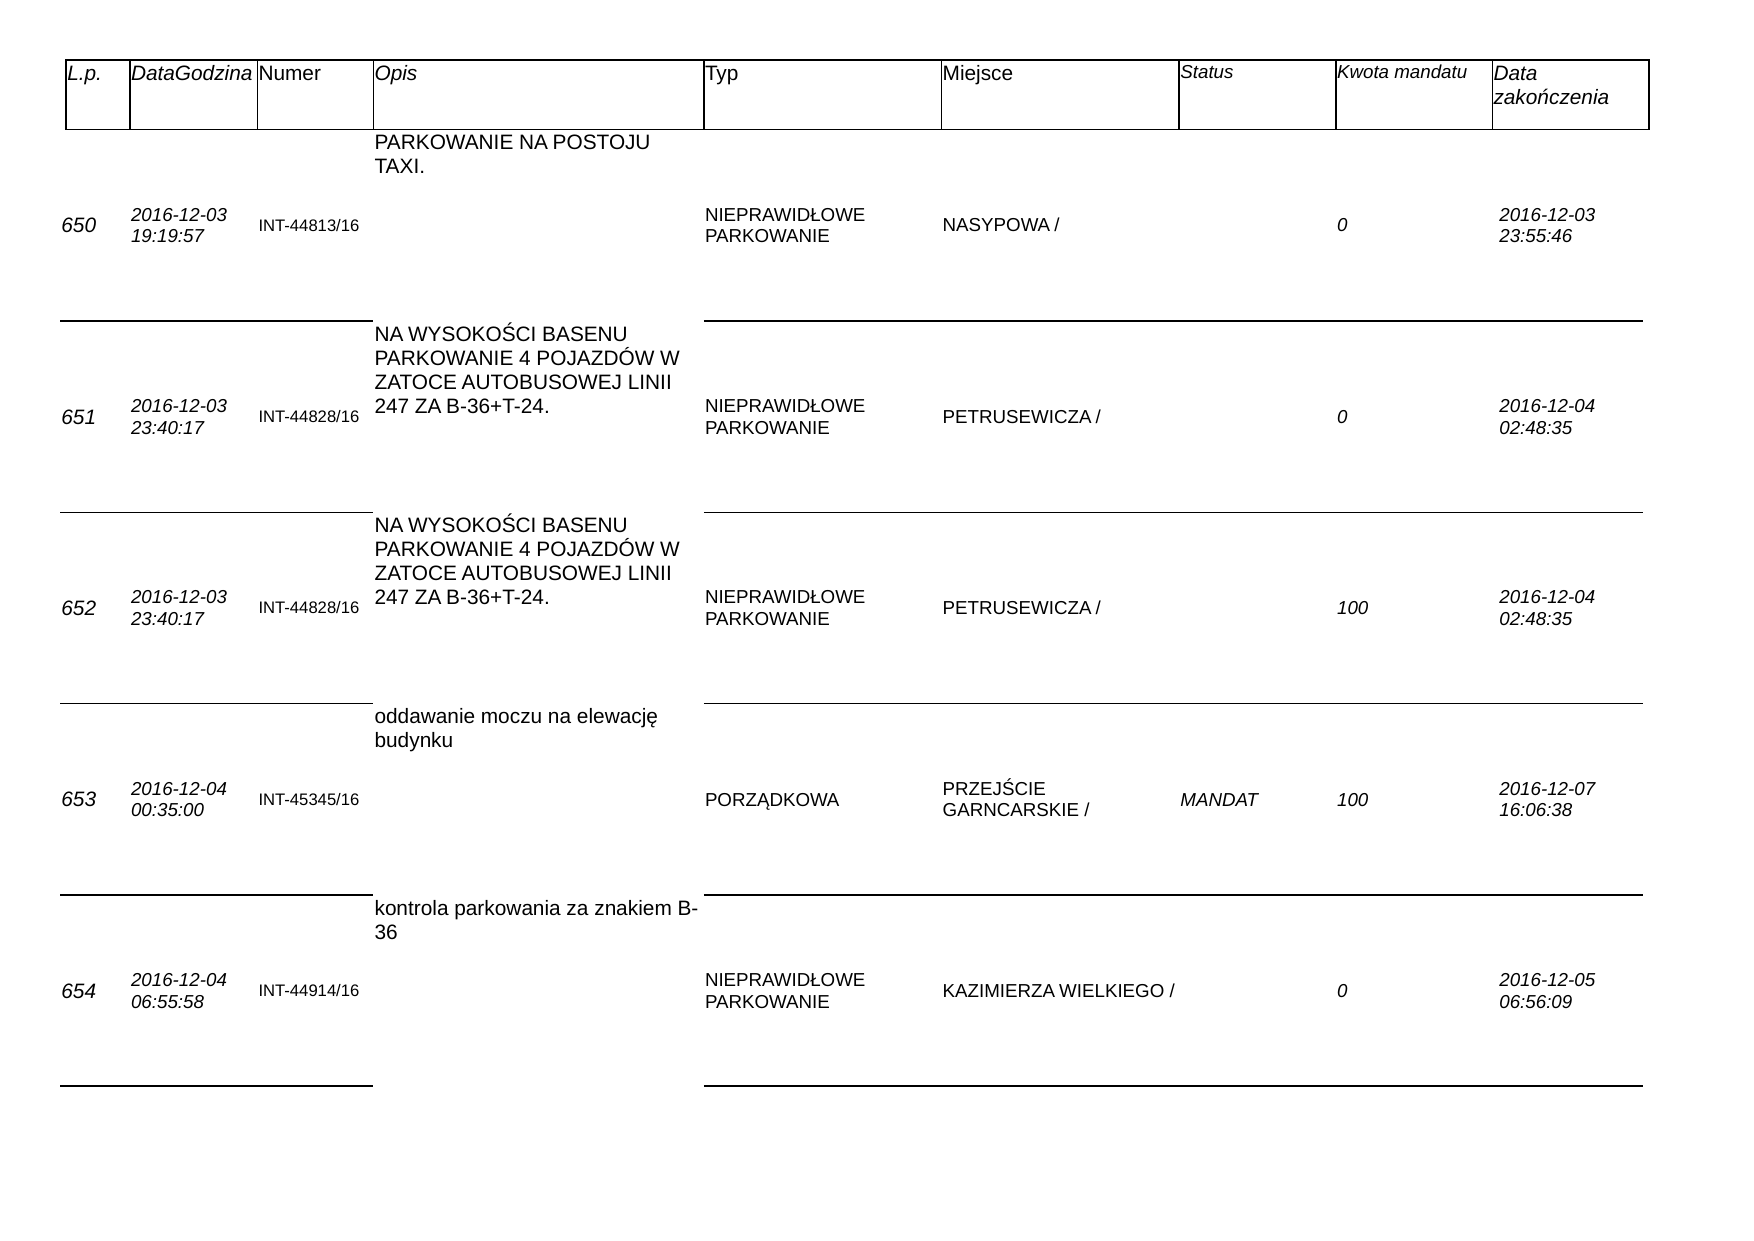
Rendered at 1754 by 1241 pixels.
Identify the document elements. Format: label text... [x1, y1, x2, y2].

table_cell PORZĄDKOWA [704, 704, 941, 894]
table_cell INT-44828/16 [257, 513, 373, 703]
table_cell [1643, 511, 1649, 703]
table_cell NIEPRAWIDŁOWE PARKOWANIE [704, 130, 941, 320]
table_cell 2016-12-05 06:56:09 [1498, 896, 1643, 1085]
table_header Data zakończenia [1493, 61, 1648, 129]
table_cell 0 [1336, 896, 1498, 1085]
table_header [60, 59, 65, 129]
table_cell PETRUSEWICZA / [941, 513, 1179, 703]
table_header Status [1180, 61, 1335, 129]
table_cell PARKOWANIE NA POSTOJU TAXI. [373, 130, 704, 320]
table_cell [1179, 322, 1336, 511]
table_cell 100 [1336, 513, 1498, 703]
table_cell NA WYSOKOŚCI BASENU PARKOWANIE 4 POJAZDÓW W ZATOCE AUTOBUSOWEJ LINII 247 ZA B-36+T-24. [373, 511, 704, 703]
table_cell kontrola parkowania za znakiem B-36 [373, 894, 704, 1085]
table_cell 652 [60, 513, 130, 703]
table_cell 2016-12-04 02:48:35 [1498, 513, 1643, 703]
table_cell [1643, 320, 1649, 511]
table_cell PETRUSEWICZA / [941, 322, 1179, 511]
table_cell 100 [1336, 704, 1498, 894]
table_cell NIEPRAWIDŁOWE PARKOWANIE [704, 513, 941, 703]
table_cell [1179, 896, 1336, 1085]
table_cell KAZIMIERZA WIELKIEGO / [941, 896, 1179, 1085]
table_cell 2016-12-03 23:40:17 [130, 513, 257, 703]
table_cell 2016-12-04 00:35:00 [130, 704, 257, 894]
table_cell NA WYSOKOŚCI BASENU PARKOWANIE 4 POJAZDÓW W ZATOCE AUTOBUSOWEJ LINII 247 ZA B-36+T-24. [373, 320, 704, 511]
table_cell 2016-12-03 19:19:57 [130, 130, 257, 320]
table_cell oddawanie moczu na elewację budynku [373, 703, 704, 894]
table_cell NIEPRAWIDŁOWE PARKOWANIE [704, 896, 941, 1085]
table_cell [1179, 130, 1336, 320]
table_header L.p. [67, 61, 129, 129]
table_cell 651 [60, 322, 130, 511]
table_cell PRZEJŚCIE GARNCARSKIE / [941, 704, 1179, 894]
table_cell 654 [60, 896, 130, 1085]
table_cell [1643, 703, 1649, 894]
table_cell [1643, 130, 1649, 320]
table_header Typ [705, 61, 941, 129]
table_cell INT-45345/16 [257, 704, 373, 894]
table_cell 2016-12-04 02:48:35 [1498, 322, 1643, 511]
table_cell NIEPRAWIDŁOWE PARKOWANIE [704, 322, 941, 511]
table_cell NASYPOWA / [941, 130, 1179, 320]
table_cell INT-44914/16 [257, 896, 373, 1085]
table_header Opis [374, 61, 703, 129]
table_cell 2016-12-04 06:55:58 [130, 896, 257, 1085]
table_cell MANDAT [1179, 704, 1336, 894]
table_cell 2016-12-07 16:06:38 [1498, 704, 1643, 894]
table_header Miejsce [942, 61, 1178, 129]
table_cell 650 [60, 129, 130, 320]
table_header DataGodzina [131, 61, 257, 129]
table_cell 0 [1336, 130, 1498, 320]
table_cell [1179, 513, 1336, 703]
table_cell INT-44813/16 [257, 130, 373, 320]
table_cell 653 [60, 704, 130, 894]
table_cell INT-44828/16 [257, 322, 373, 511]
table_cell 2016-12-03 23:40:17 [130, 322, 257, 511]
table_header Kwota mandatu [1337, 61, 1492, 129]
table_cell 2016-12-03 23:55:46 [1498, 130, 1643, 320]
table_header Numer [258, 61, 373, 129]
table_cell [1643, 894, 1649, 1085]
table_cell 0 [1336, 322, 1498, 511]
